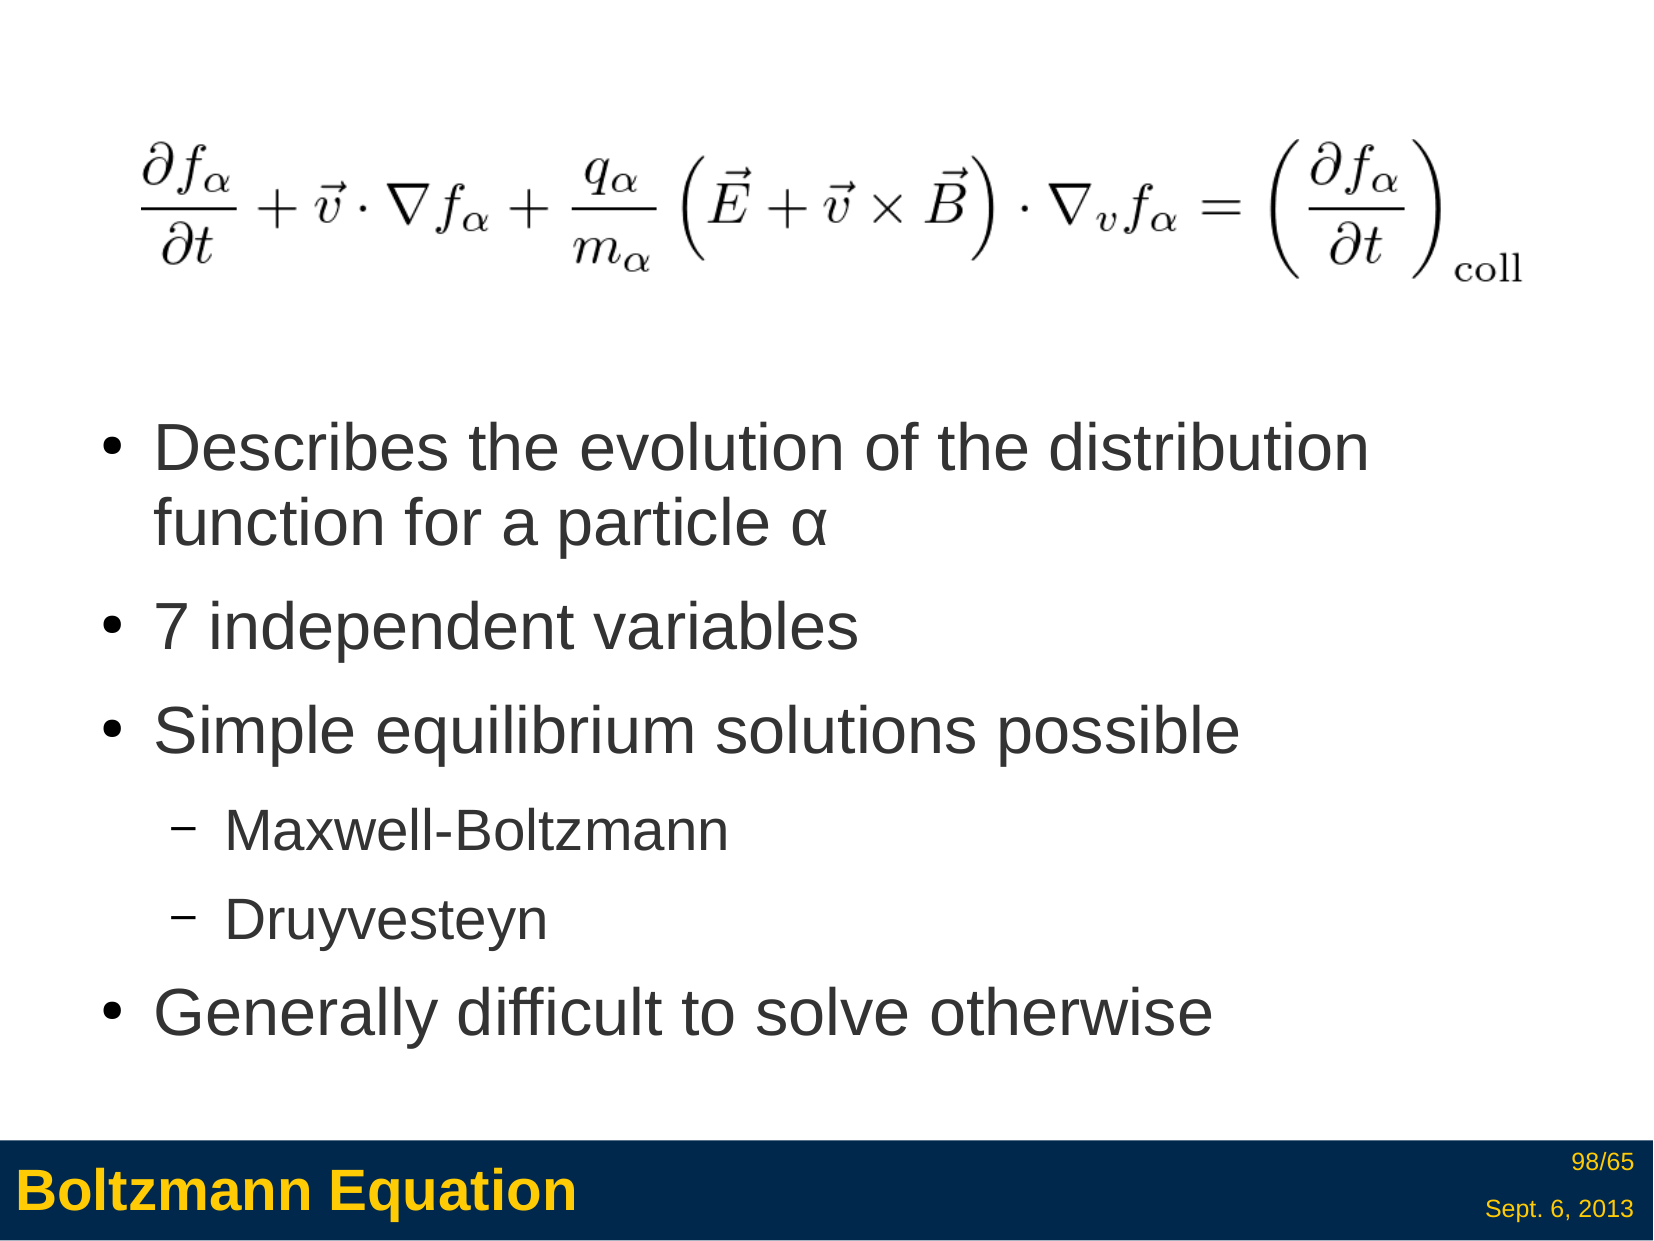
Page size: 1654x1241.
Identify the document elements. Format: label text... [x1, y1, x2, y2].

title Boltzmann Equation [14, 1140, 1380, 1241]
picture [141, 139, 1523, 283]
list Describes the evolution of the distribution function for a particle α 7 independent variables Simple equilibrium solutions possible Maxwell-Boltzmann Druyvesteyn Generally difficult to solve otherwise [82, 370, 1571, 1090]
